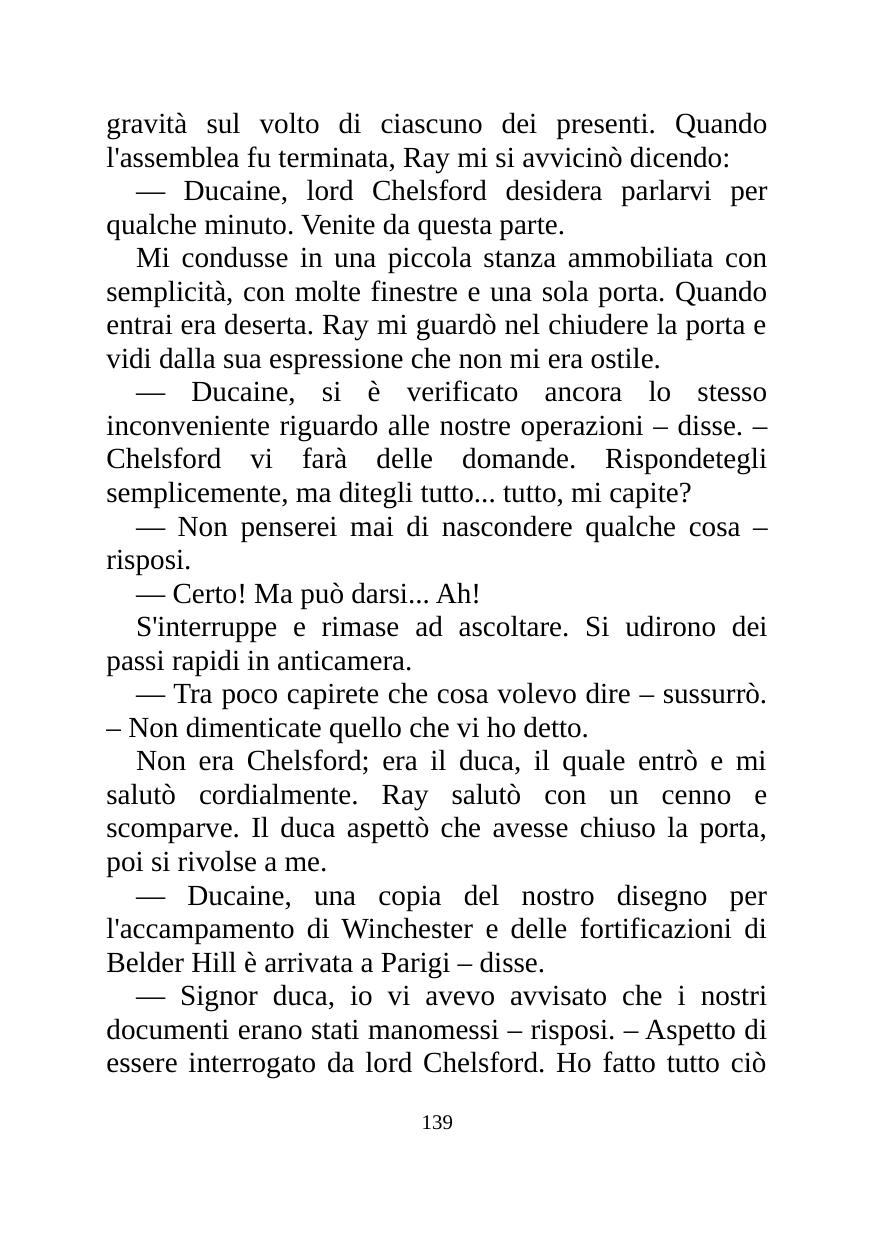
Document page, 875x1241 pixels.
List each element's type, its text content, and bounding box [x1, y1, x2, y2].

text gravità sul volto di ciascuno dei presenti. Quando l'assemblea fu terminata, Ray mi si avvicinò dicendo: [106, 106, 768, 173]
text — Ducaine, si è verificato ancora lo stesso inconveniente riguardo alle nostre operazioni – disse. – Chelsford vi farà delle domande. Rispondetegli semplicemente, ma ditegli tutto... tutto, mi capite? [106, 374, 768, 509]
text S'interruppe e rimase ad ascoltare. Si udirono dei passi rapidi in anticamera. [106, 609, 768, 676]
text — Ducaine, lord Chelsford desidera parlarvi per qualche minuto. Venite da questa parte. [106, 173, 768, 240]
text Non era Chelsford; era il duca, il quale entrò e mi salutò cordialmente. Ray salutò con un cenno e scomparve. Il duca aspettò che avesse chiuso la porta, poi si rivolse a me. [106, 743, 768, 878]
text — Ducaine, una copia del nostro disegno per l'accampamento di Winchester e delle fortificazioni di Belder Hill è arrivata a Parigi – disse. [106, 878, 768, 978]
text Mi condusse in una piccola stanza ammobiliata con semplicità, con molte finestre e una sola porta. Quando entrai era deserta. Ray mi guardò nel chiudere la porta e vidi dalla sua espressione che non mi era ostile. [106, 240, 768, 374]
text — Certo! Ma può darsi... Ah! [106, 576, 768, 609]
text — Signor duca, io vi avevo avvisato che i nostri documenti erano stati manomessi – risposi. – Aspetto di essere interrogato da lord Chelsford. Ho fatto tutto ciò [106, 978, 768, 1079]
text — Non penserei mai di nascondere qualche cosa – risposi. [106, 509, 768, 576]
text — Tra poco capirete che cosa volevo dire – sussurrò. – Non dimenticate quello che vi ho detto. [106, 676, 768, 743]
